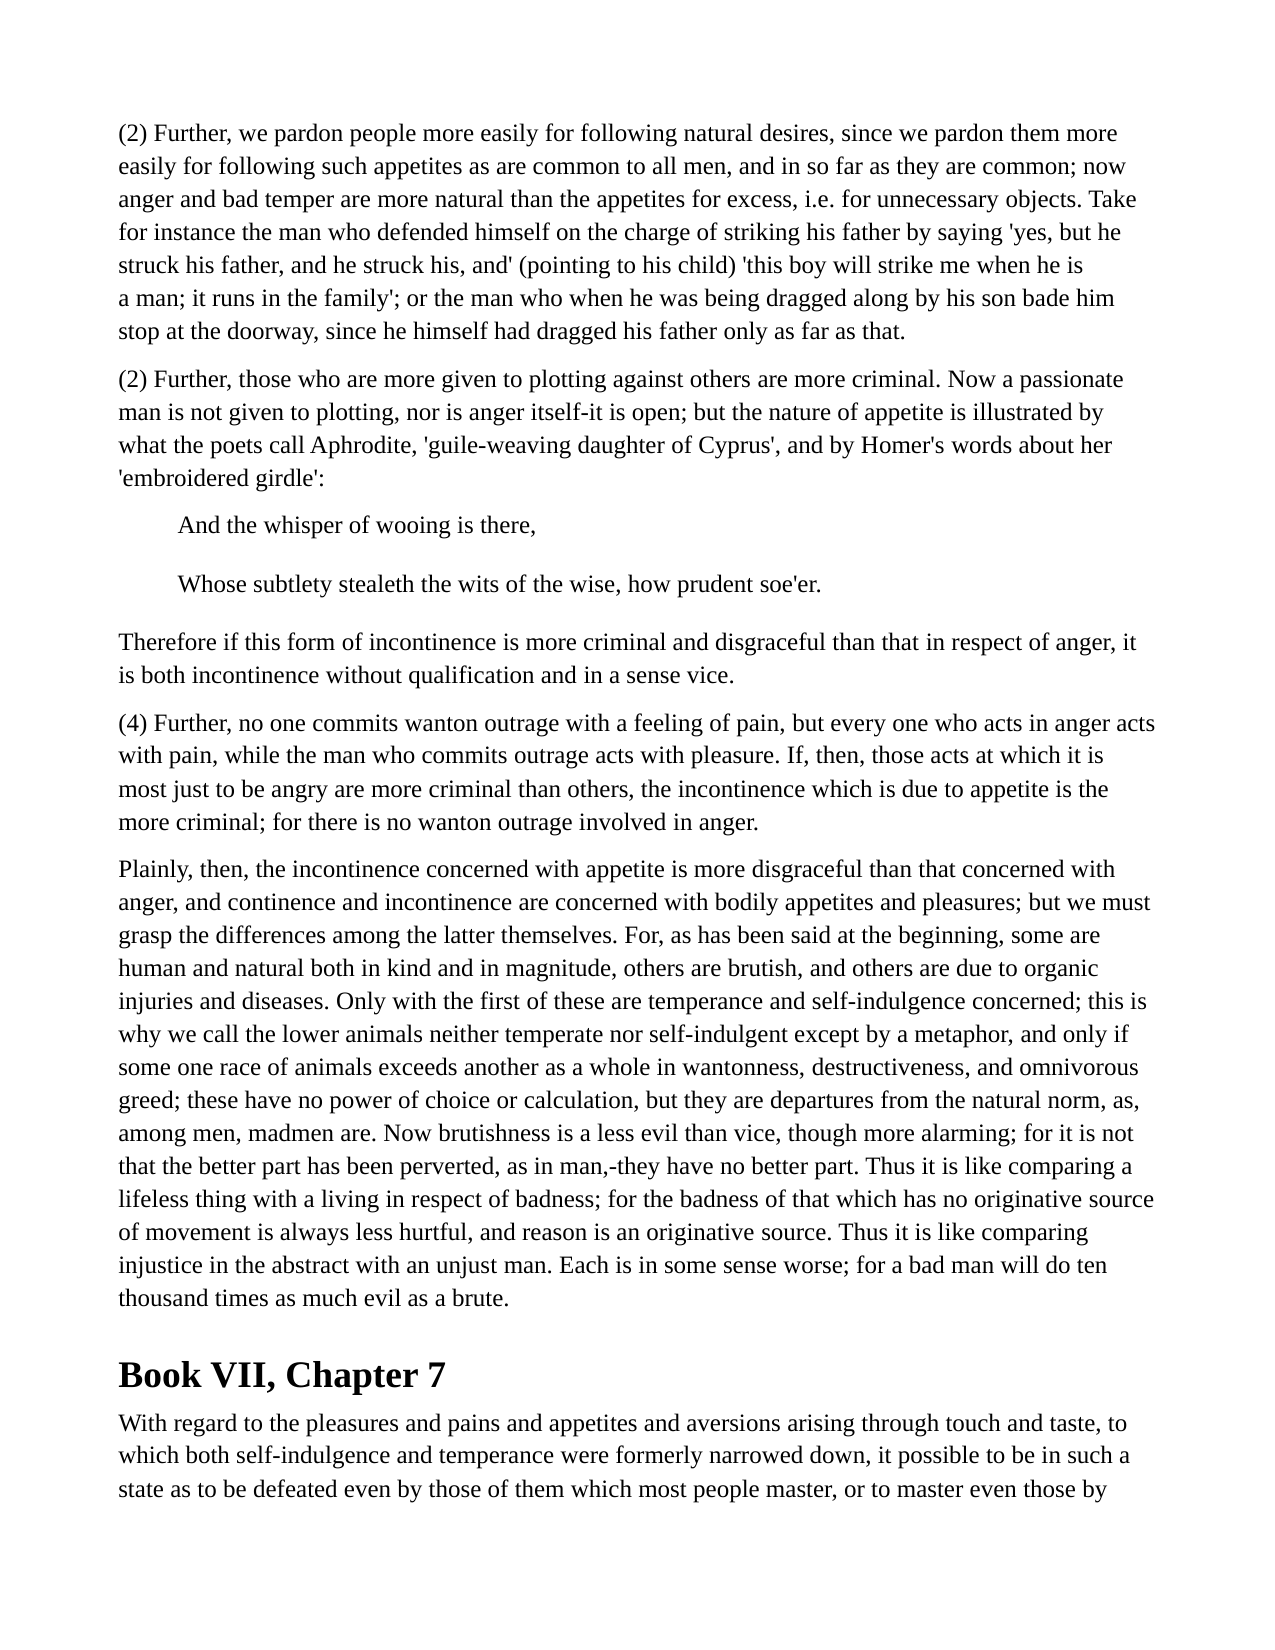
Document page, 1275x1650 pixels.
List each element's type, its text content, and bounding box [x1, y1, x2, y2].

text (2) Further, we pardon people more easily for following natural desires, since we pardon them more easily for following such appetites as are common to all men, and in so far as they are common; now anger and bad temper are more natural than the appetites for excess, i.e. for unnecessary objects. Take for instance the man who defended himself on the charge of striking his father by saying 'yes, but he struck his father, and he struck his, and' (pointing to his child) 'this boy will strike me when he is a man; it runs in the family'; or the man who when he was being dragged along by his son bade him stop at the doorway, since he himself had dragged his father only as far as that. [118, 118, 1157, 345]
text (4) Further, no one commits wanton outrage with a feeling of pain, but every one who acts in anger acts with pain, while the man who commits outrage acts with pleasure. If, then, those acts at which it is most just to be angry are more criminal than others, the incontinence which is due to appetite is the more criminal; for there is no wanton outrage involved in anger. [118, 708, 1157, 835]
text Whose subtlety stealeth the wits of the wise, how prudent soe'er. [177, 569, 1098, 597]
text With regard to the pleasures and pains and appetites and aversions arising through touch and taste, to which both self-indulgence and temperance were formerly narrowed down, it possible to be in such a state as to be defeated even by those of them which most people master, or to master even those by [118, 1408, 1157, 1502]
text (2) Further, those who are more given to plotting against others are more criminal. Now a passionate man is not given to plotting, nor is anger itself-it is open; but the nature of appetite is illustrated by what the poets call Aphrodite, 'guile-weaving daughter of Cyprus', and by Homer's words about her 'embroidered girdle': [118, 364, 1157, 492]
text Therefore if this form of incontinence is more criminal and disgraceful than that in respect of anger, it is both incontinence without qualification and in a sense vice. [118, 627, 1157, 689]
text And the whisper of wooing is there, [177, 511, 1098, 539]
subtitle Book VII, Chapter 7 [118, 1352, 1157, 1395]
text Plainly, then, the incontinence concerned with appetite is more disgraceful than that concerned with anger, and continence and incontinence are concerned with bodily appetites and pleasures; but we must grasp the differences among the latter themselves. For, as has been said at the beginning, some are human and natural both in kind and in magnitude, others are brutish, and others are due to organic injuries and diseases. Only with the first of these are temperance and self-indulgence concerned; this is why we call the lower animals neither temperate nor self-indulgent except by a metaphor, and only if some one race of animals exceeds another as a whole in wantonness, destructiveness, and omnivorous greed; these have no power of choice or calculation, but they are departures from the natural norm, as, among men, madmen are. Now brutishness is a less evil than vice, though more alarming; for it is not that the better part has been perverted, as in man,-they have no better part. Thus it is like comparing a lifeless thing with a living in respect of badness; for the badness of that which has no originative source of movement is always less hurtful, and reason is an originative source. Thus it is like comparing injustice in the abstract with an unjust man. Each is in some sense worse; for a bad man will do ten thousand times as much evil as a brute. [118, 854, 1157, 1312]
